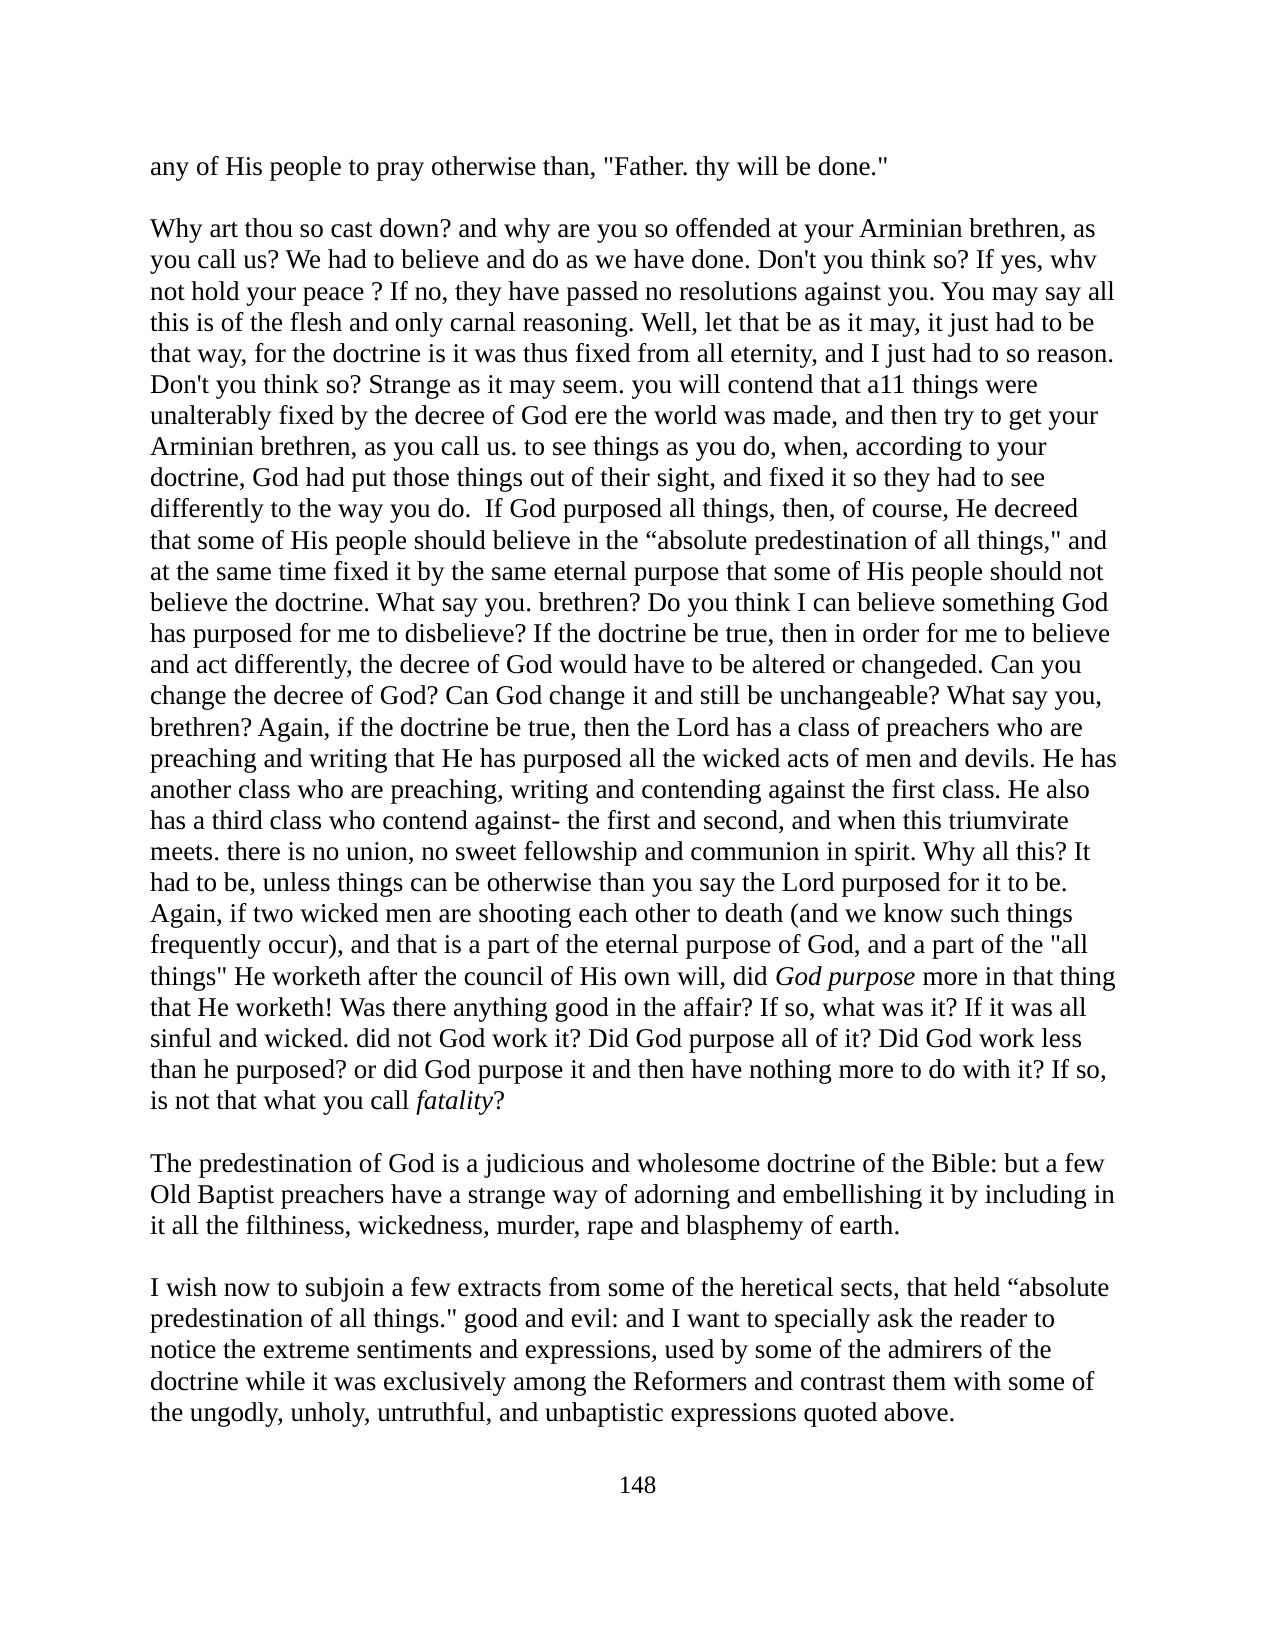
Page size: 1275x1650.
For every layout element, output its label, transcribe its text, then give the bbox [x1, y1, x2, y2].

text any of His people to pray otherwise than, "Father. thy will be done." [150, 150, 1125, 181]
text Why art thou so cast down? and why are you so offended at your Arminian brethren, as you call us? We had to believe and do as we have done. Don't you think so? If yes, whv not hold your peace ? If no, they have passed no resolutions against you. You may say all this is of the flesh and only carnal reasoning. Well, let that be as it may, it just had to be that way, for the doctrine is it was thus fixed from all eternity, and I just had to so reason. Don't you think so? Strange as it may seem. you will contend that a11 things were unalterably fixed by the decree of God ere the world was made, and then try to get your Arminian brethren, as you call us. to see things as you do, when, according to your doctrine, God had put those things out of their sight, and fixed it so they had to see differently to the way you do. If God purposed all things, then, of course, He decreed that some of His people should believe in the “absolute predestination of all things," and at the same time fixed it by the same eternal purpose that some of His people should not believe the doctrine. What say you. brethren? Do you think I can believe something God has purposed for me to disbelieve? If the doctrine be true, then in order for me to believe and act differently, the decree of God would have to be altered or changeded. Can you change the decree of God? Can God change it and still be unchangeable? What say you, brethren? Again, if the doctrine be true, then the Lord has a class of preachers who are preaching and writing that He has purposed all the wicked acts of men and devils. He has another class who are preaching, writing and contending against the first class. He also has a third class who contend against- the first and second, and when this triumvirate meets. there is no union, no sweet fellowship and communion in spirit. Why all this? It had to be, unless things can be otherwise than you say the Lord purposed for it to be. Again, if two wicked men are shooting each other to death (and we know such things frequently occur), and that is a part of the eternal purpose of God, and a part of the "all things" He worketh after the council of His own will, did God purpose more in that thing that He worketh! Was there anything good in the affair? If so, what was it? If it was all sinful and wicked. did not God work it? Did God purpose all of it? Did God work less than he purposed? or did God purpose it and then have nothing more to do with it? If so, is not that what you call fatality? [150, 212, 1125, 1116]
text I wish now to subjoin a few extracts from some of the heretical sects, that held “absolute predestination of all things." good and evil: and I want to specially ask the reader to notice the extreme sentiments and expressions, used by some of the admirers of the doctrine while it was exclusively among the Reformers and contrast them with some of the ungodly, unholy, untruthful, and unbaptistic expressions quoted above. [150, 1271, 1125, 1427]
text The predestination of God is a judicious and wholesome doctrine of the Bible: but a few Old Baptist preachers have a strange way of adorning and embellishing it by including in it all the filthiness, wickedness, murder, rape and blasphemy of earth. [150, 1147, 1125, 1240]
